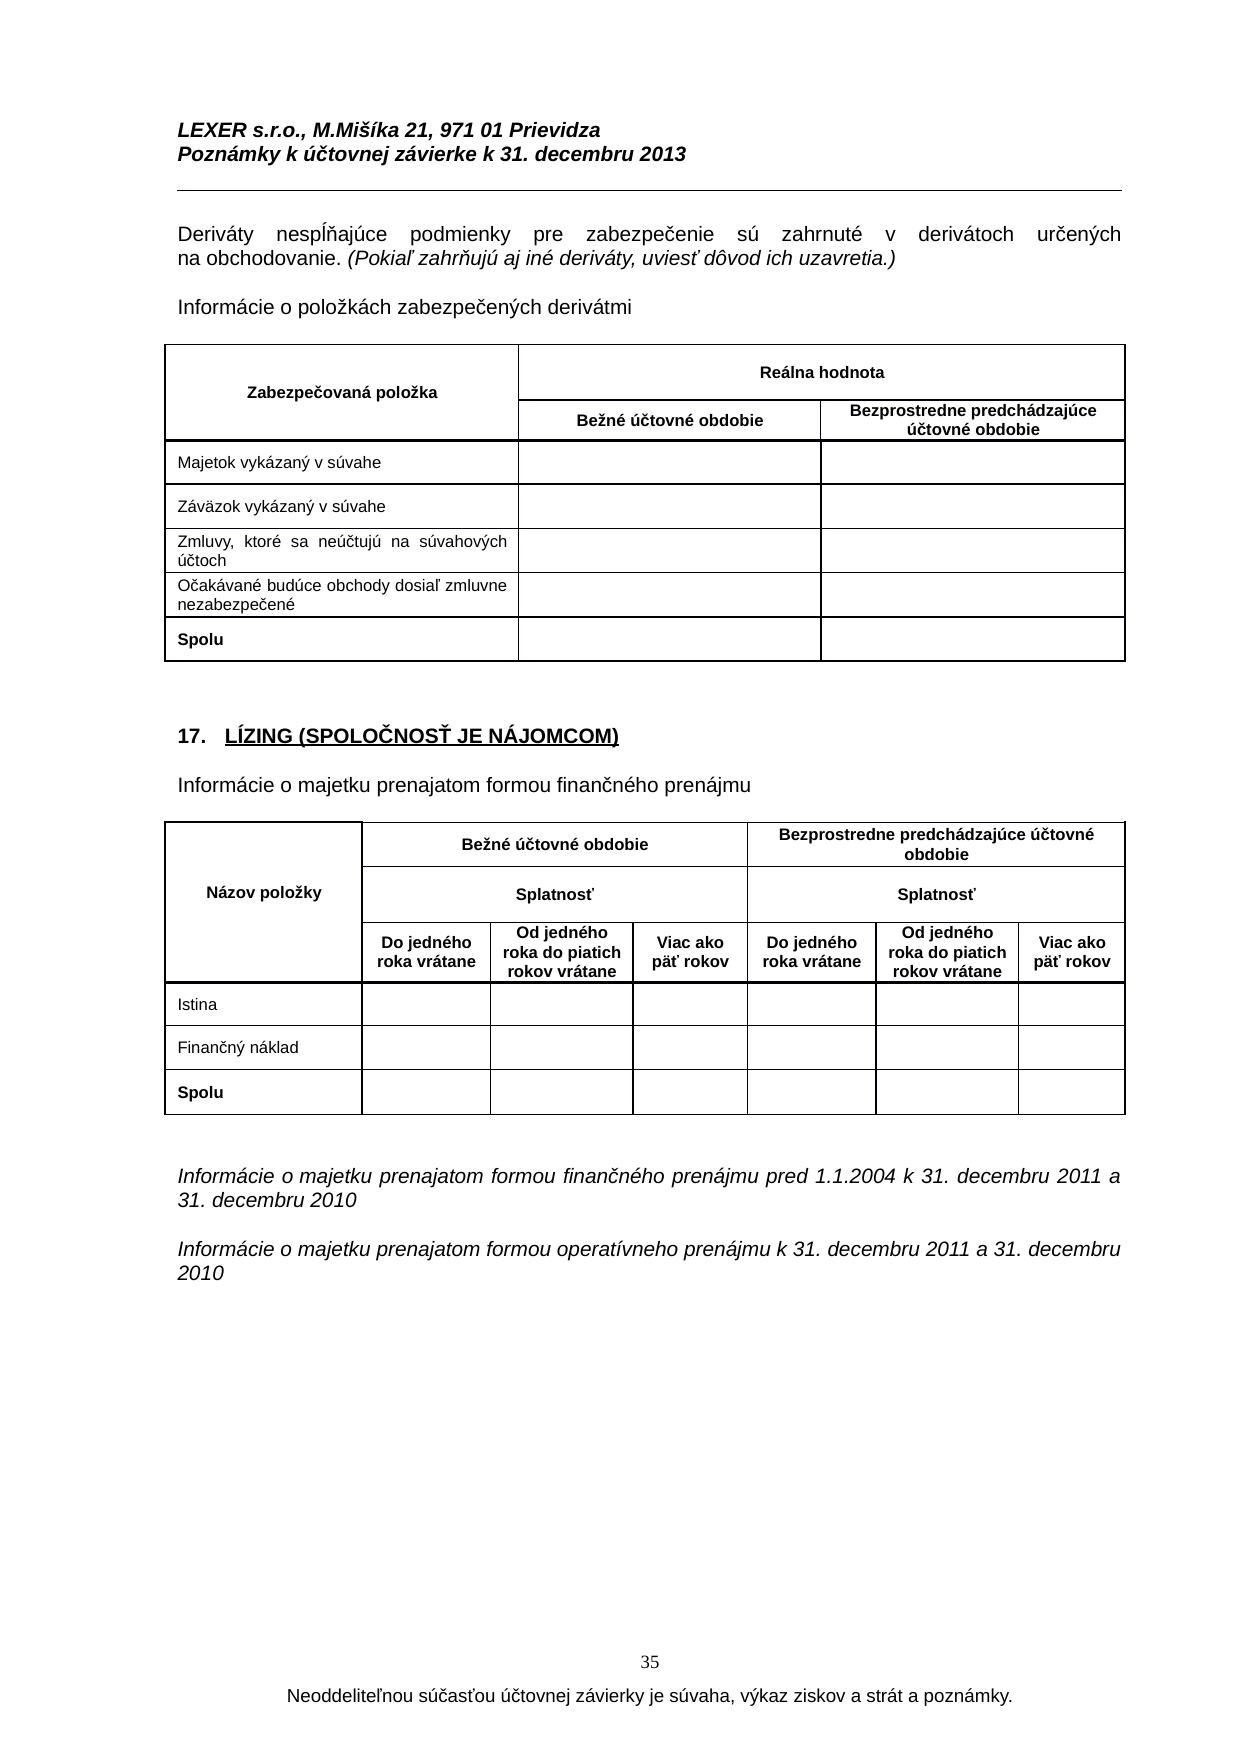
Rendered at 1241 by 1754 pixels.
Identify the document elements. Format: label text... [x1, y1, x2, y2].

table_cell [748, 1070, 875, 1114]
table_cell [822, 573, 1124, 616]
table_cell Spolu [166, 1070, 361, 1114]
table_cell [363, 984, 490, 1025]
table_cell Viac ako päť rokov [634, 923, 747, 981]
table_cell [1019, 1070, 1124, 1114]
text Informácie o položkách zabezpečených derivátmi [177, 294, 1122, 318]
table_cell [363, 1070, 490, 1114]
table_cell [822, 618, 1124, 660]
table_cell [519, 485, 820, 528]
table_cell [491, 1026, 632, 1069]
table_cell Bezprostredne predchádzajúce účtovné obdobie [821, 401, 1124, 439]
table_cell Záväzok vykázaný v súvahe [166, 485, 518, 528]
table_cell [634, 1026, 747, 1069]
table_cell [748, 984, 875, 1025]
table_cell Istina [166, 984, 361, 1025]
table_cell [877, 1070, 1018, 1114]
table_cell [822, 485, 1124, 528]
table_cell Splatnosť [363, 867, 747, 922]
table_cell [1019, 984, 1124, 1025]
table_cell [363, 1026, 490, 1069]
table_header Zabezpečovaná položka [166, 345, 518, 439]
table_cell [491, 984, 632, 1025]
table_cell Zmluvy, ktoré sa neúčtujú na súvahových účtoch [166, 529, 518, 572]
table_cell Majetok vykázaný v súvahe [166, 442, 518, 483]
table_cell Bežné účtovné obdobie [519, 401, 820, 439]
table_cell [491, 1070, 632, 1114]
table_cell Do jedného roka vrátane [748, 923, 875, 981]
table_cell [519, 442, 820, 483]
table_cell [877, 984, 1018, 1025]
table_cell Splatnosť [748, 867, 1124, 922]
text Informácie o majetku prenajatom formou finančného prenájmu pred 1.1.2004 k 31. decembru 2011 a 31. decembru 2010 [177, 1164, 1122, 1212]
subtitle Lízing (SPOLOČNOSŤ JE NÁJOMCOM) [177, 723, 1122, 747]
table_cell [748, 1026, 875, 1069]
table_cell Spolu [166, 618, 518, 660]
table_cell [1019, 1026, 1124, 1069]
table_cell Finančný náklad [166, 1026, 361, 1069]
table_cell [877, 1026, 1018, 1069]
table_cell [822, 442, 1124, 483]
text Informácie o majetku prenajatom formou finančného prenájmu [177, 772, 1122, 796]
table_cell [519, 529, 820, 572]
table_cell Od jedného roka do piatich rokov vrátane [877, 923, 1018, 981]
table_cell [634, 1070, 747, 1114]
table_cell [519, 573, 820, 616]
table_cell Viac ako päť rokov [1019, 923, 1124, 981]
table_header Bežné účtovné obdobie [363, 823, 747, 866]
table_cell Od jedného roka do piatich rokov vrátane [491, 923, 632, 981]
table_header Bezprostredne predchádzajúce účtovné obdobie [748, 823, 1124, 866]
table_cell [519, 618, 820, 660]
table_cell Do jedného roka vrátane [363, 923, 490, 981]
table_cell [822, 529, 1124, 572]
text Informácie o majetku prenajatom formou operatívneho prenájmu k 31. decembru 2011 a 31. decembru 2010 [177, 1237, 1122, 1285]
table_header Reálna hodnota [519, 345, 1124, 399]
table_cell [634, 984, 747, 1025]
text Deriváty nespĺňajúce podmienky pre zabezpečenie sú zahrnuté v derivátoch určených na obchodovanie. (Pokiaľ zahrňujú aj iné deriváty, uviesť dôvod ich uzavretia.) [177, 222, 1122, 269]
table_header Názov položky [166, 823, 361, 981]
table_cell Očakávané budúce obchody dosiaľ zmluvne nezabezpečené [166, 573, 518, 616]
